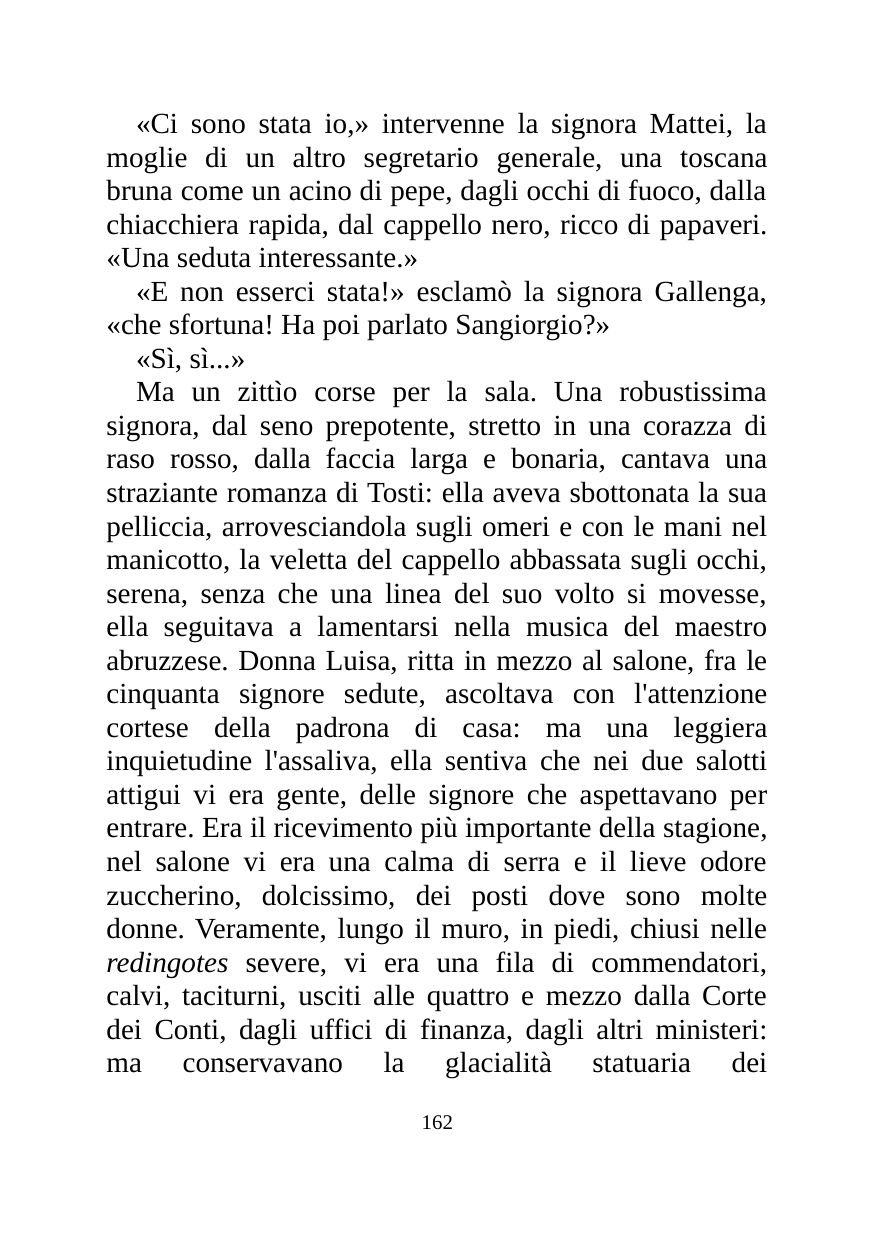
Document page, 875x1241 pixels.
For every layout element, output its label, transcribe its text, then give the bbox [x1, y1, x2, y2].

text «Sì, sì...» [106, 341, 768, 374]
text Ma un zittìo corse per la sala. Una robustissima signora, dal seno prepotente, stretto in una corazza di raso rosso, dalla faccia larga e bonaria, cantava una straziante romanza di Tosti: ella aveva sbottonata la sua pelliccia, arrovesciandola sugli omeri e con le mani nel manicotto, la veletta del cappello abbassata sugli occhi, serena, senza che una linea del suo volto si movesse, ella seguitava a lamentarsi nella musica del maestro abruzzese. Donna Luisa, ritta in mezzo al salone, fra le cinquanta signore sedute, ascoltava con l'attenzione cortese della padrona di casa: ma una leggiera inquietudine l'assaliva, ella sentiva che nei due salotti attigui vi era gente, delle signore che aspettavano per entrare. Era il ricevimento più importante della stagione, nel salone vi era una calma di serra e il lieve odore zuccherino, dolcissimo, dei posti dove sono molte donne. Veramente, lungo il muro, in piedi, chiusi nelle redingotes severe, vi era una fila di commendatori, calvi, taciturni, usciti alle quattro e mezzo dalla Corte dei Conti, dagli uffici di finanza, dagli altri ministeri: ma conservavano la glacialità statuaria dei [106, 374, 768, 1079]
text «Ci sono stata io,» intervenne la signora Mattei, la moglie di un altro segretario generale, una toscana bruna come un acino di pepe, dagli occhi di fuoco, dalla chiacchiera rapida, dal cappello nero, ricco di papaveri. «Una seduta interessante.» [106, 106, 768, 274]
text «E non esserci stata!» esclamò la signora Gallenga, «che sfortuna! Ha poi parlato Sangiorgio?» [106, 274, 768, 341]
